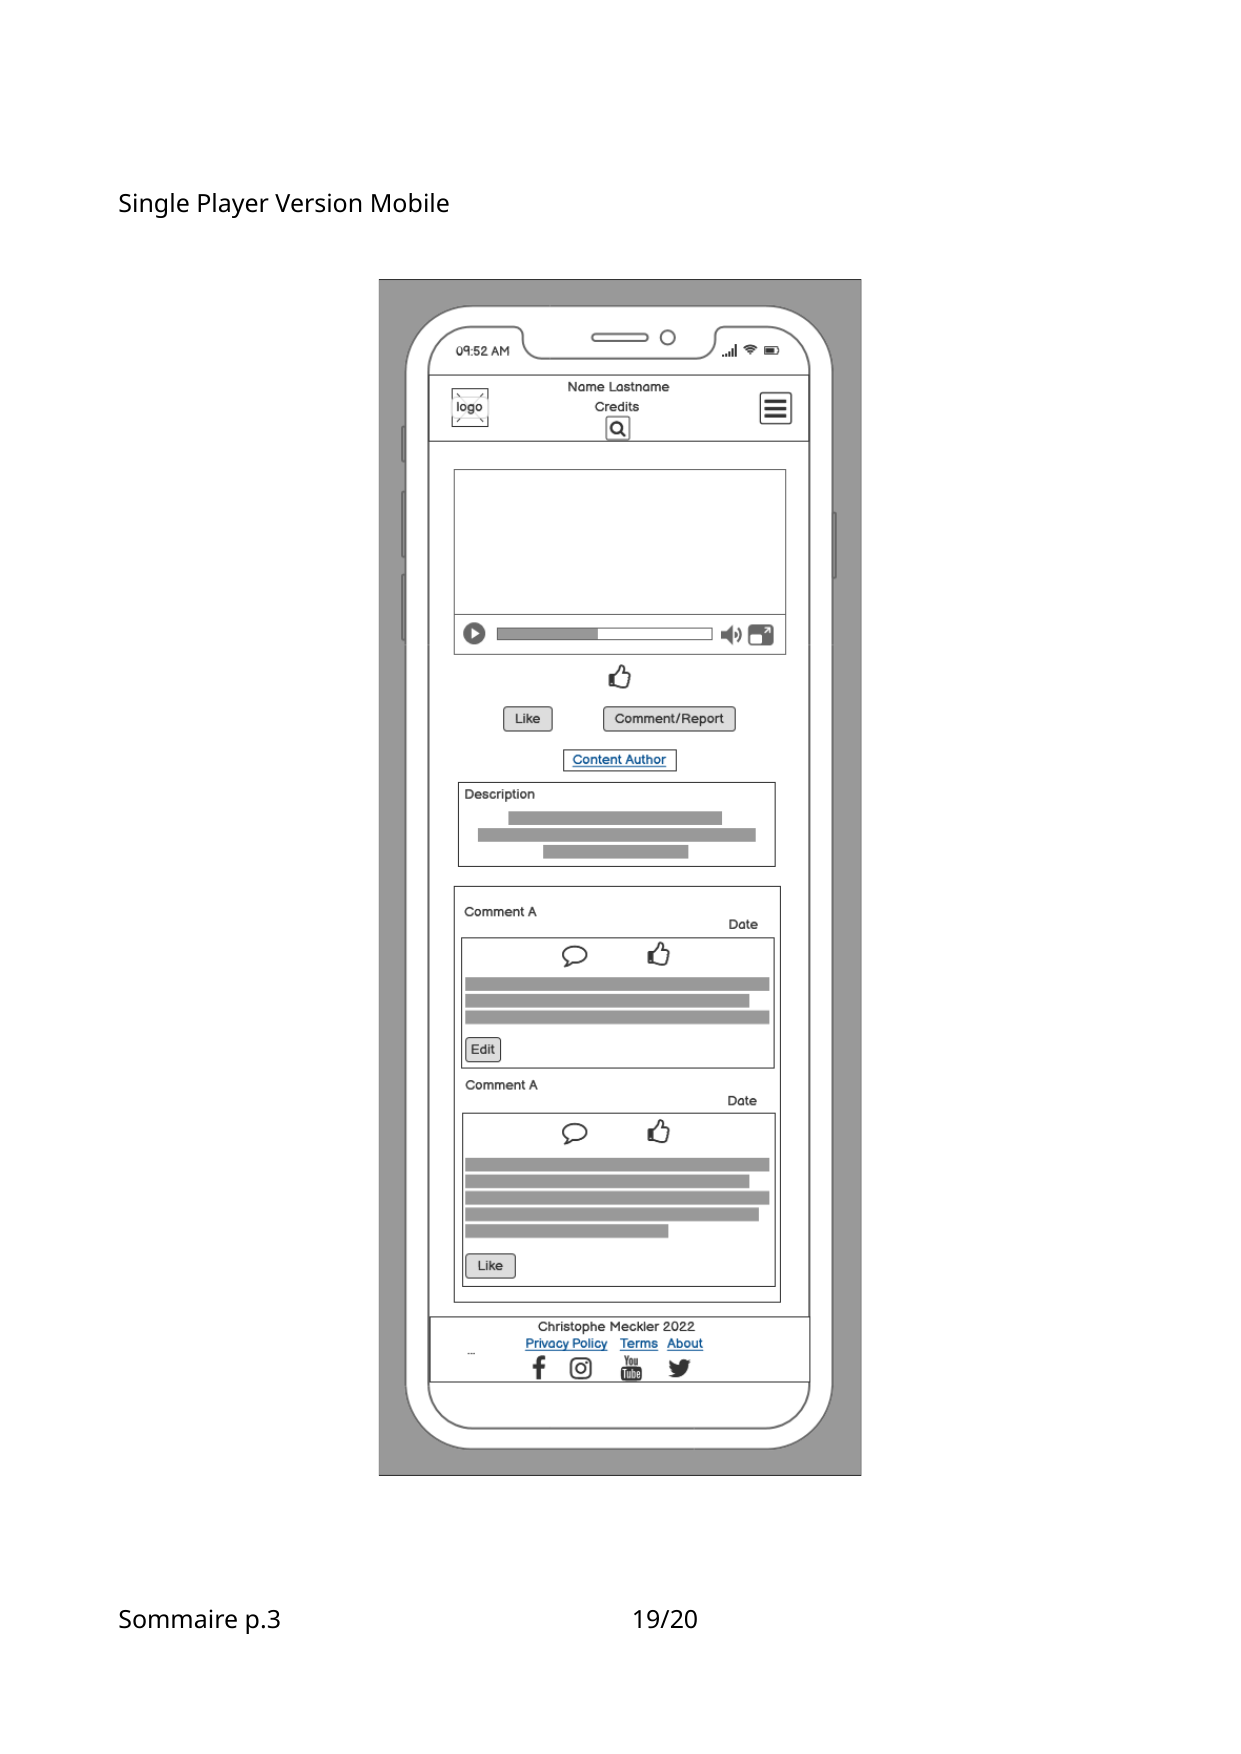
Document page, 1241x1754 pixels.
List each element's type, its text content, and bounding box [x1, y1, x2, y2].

picture [378, 279, 862, 1476]
subtitle Single Player Version Mobile [118, 186, 1122, 219]
